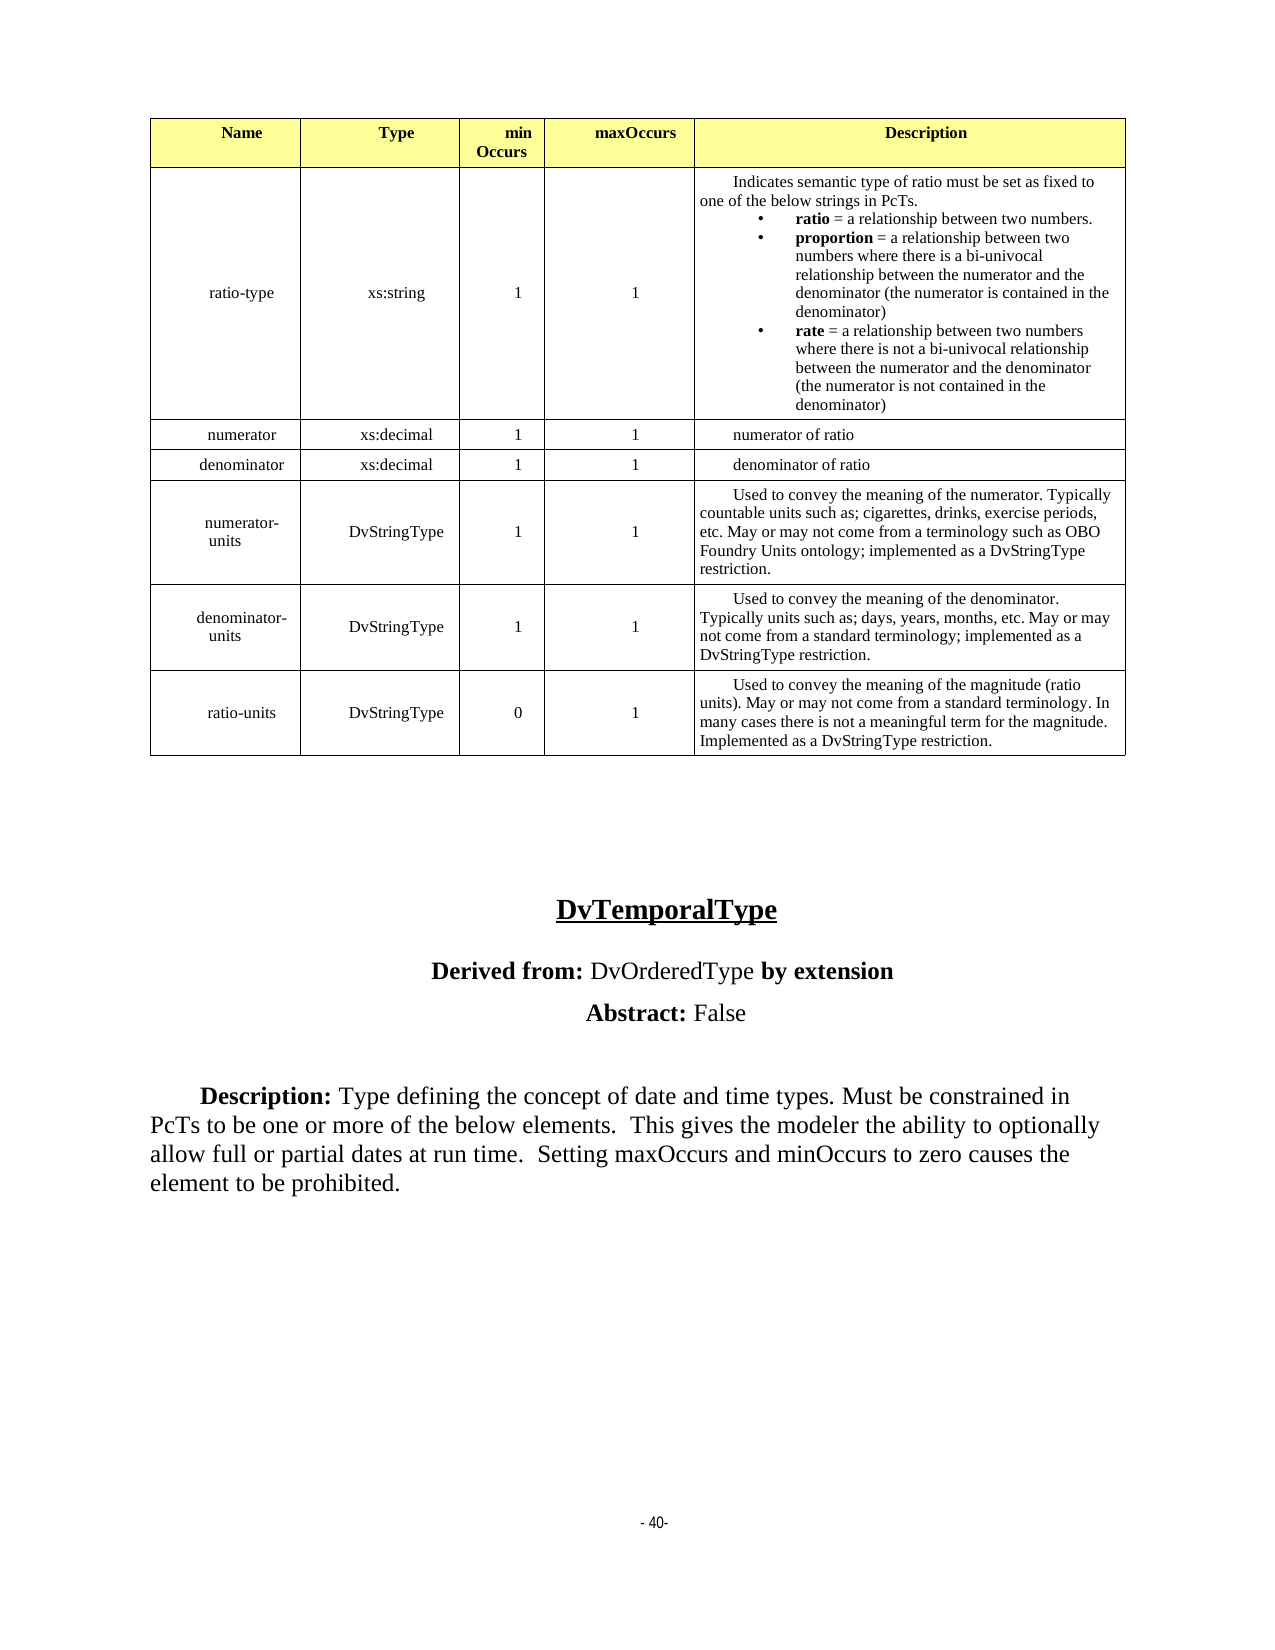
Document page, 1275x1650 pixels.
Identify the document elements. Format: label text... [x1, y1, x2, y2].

table_header minOccurs [460, 119, 544, 167]
table_header Name [151, 119, 300, 167]
table_cell numerator of ratio [695, 420, 1125, 449]
text DvTemporalType [150, 892, 1125, 926]
table_cell 1 [460, 481, 544, 584]
table_cell 1 [460, 450, 544, 480]
table_cell numerator-units [151, 481, 300, 584]
table_cell 1 [460, 420, 544, 449]
table_cell Used to convey the meaning of the magnitude (ratio units). May or may not come from a standard terminology. In many cases there is not a meaningful term for the magnitude. Implemented as a DvStringType restriction. [695, 671, 1125, 755]
table_cell ratio-units [151, 671, 300, 755]
table_cell 1 [460, 168, 544, 419]
table_cell 1 [545, 585, 694, 670]
table_header Type [301, 119, 459, 167]
table_cell DvStringType [301, 671, 459, 755]
table_cell denominator-units [151, 585, 300, 670]
table_cell numerator [151, 420, 300, 449]
table_cell Indicates semantic type of ratio must be set as fixed to one of the below strings in PcTs. ratio = a relationship between two numbers. proportion = a relationship between two numbers where there is a bi-univocal relationship between the numerator and the denominator (the numerator is contained in the denominator) rate = a relationship between two numbers where there is not a bi-univocal relationship between the numerator and the denominator (the numerator is not contained in the denominator) [695, 168, 1125, 419]
table_cell xs:decimal [301, 420, 459, 449]
table_header Description [695, 119, 1125, 167]
table_cell 1 [545, 168, 694, 419]
table_cell denominator [151, 450, 300, 480]
table_cell Used to convey the meaning of the numerator. Typically countable units such as; cigarettes, drinks, exercise periods, etc. May or may not come from a terminology such as OBO Foundry Units ontology; implemented as a DvStringType restriction. [695, 481, 1125, 584]
table_header maxOccurs [545, 119, 694, 167]
table_cell denominator of ratio [695, 450, 1125, 480]
text Description: Type defining the concept of date and time types. Must be constrained in PcTs to be one or more of the below elements. This gives the modeler the ability to optionally allow full or partial dates at run time. Setting maxOccurs and minOccurs to zero causes the element to be prohibited. [150, 1081, 1125, 1226]
table_cell 1 [460, 585, 544, 670]
table_cell 1 [545, 671, 694, 755]
text Derived from: DvOrderedType by extension [150, 956, 1125, 985]
table_cell xs:decimal [301, 450, 459, 480]
table_cell 1 [545, 450, 694, 480]
table_cell 1 [545, 481, 694, 584]
table_cell 1 [545, 420, 694, 449]
table_cell DvStringType [301, 585, 459, 670]
table_cell DvStringType [301, 481, 459, 584]
table_cell ratio-type [151, 168, 300, 419]
text Abstract: False [150, 998, 1125, 1027]
table_cell 0 [460, 671, 544, 755]
table_cell Used to convey the meaning of the denominator. Typically units such as; days, years, months, etc. May or may not come from a standard terminology; implemented as a DvStringType restriction. [695, 585, 1125, 670]
table_cell xs:string [301, 168, 459, 419]
